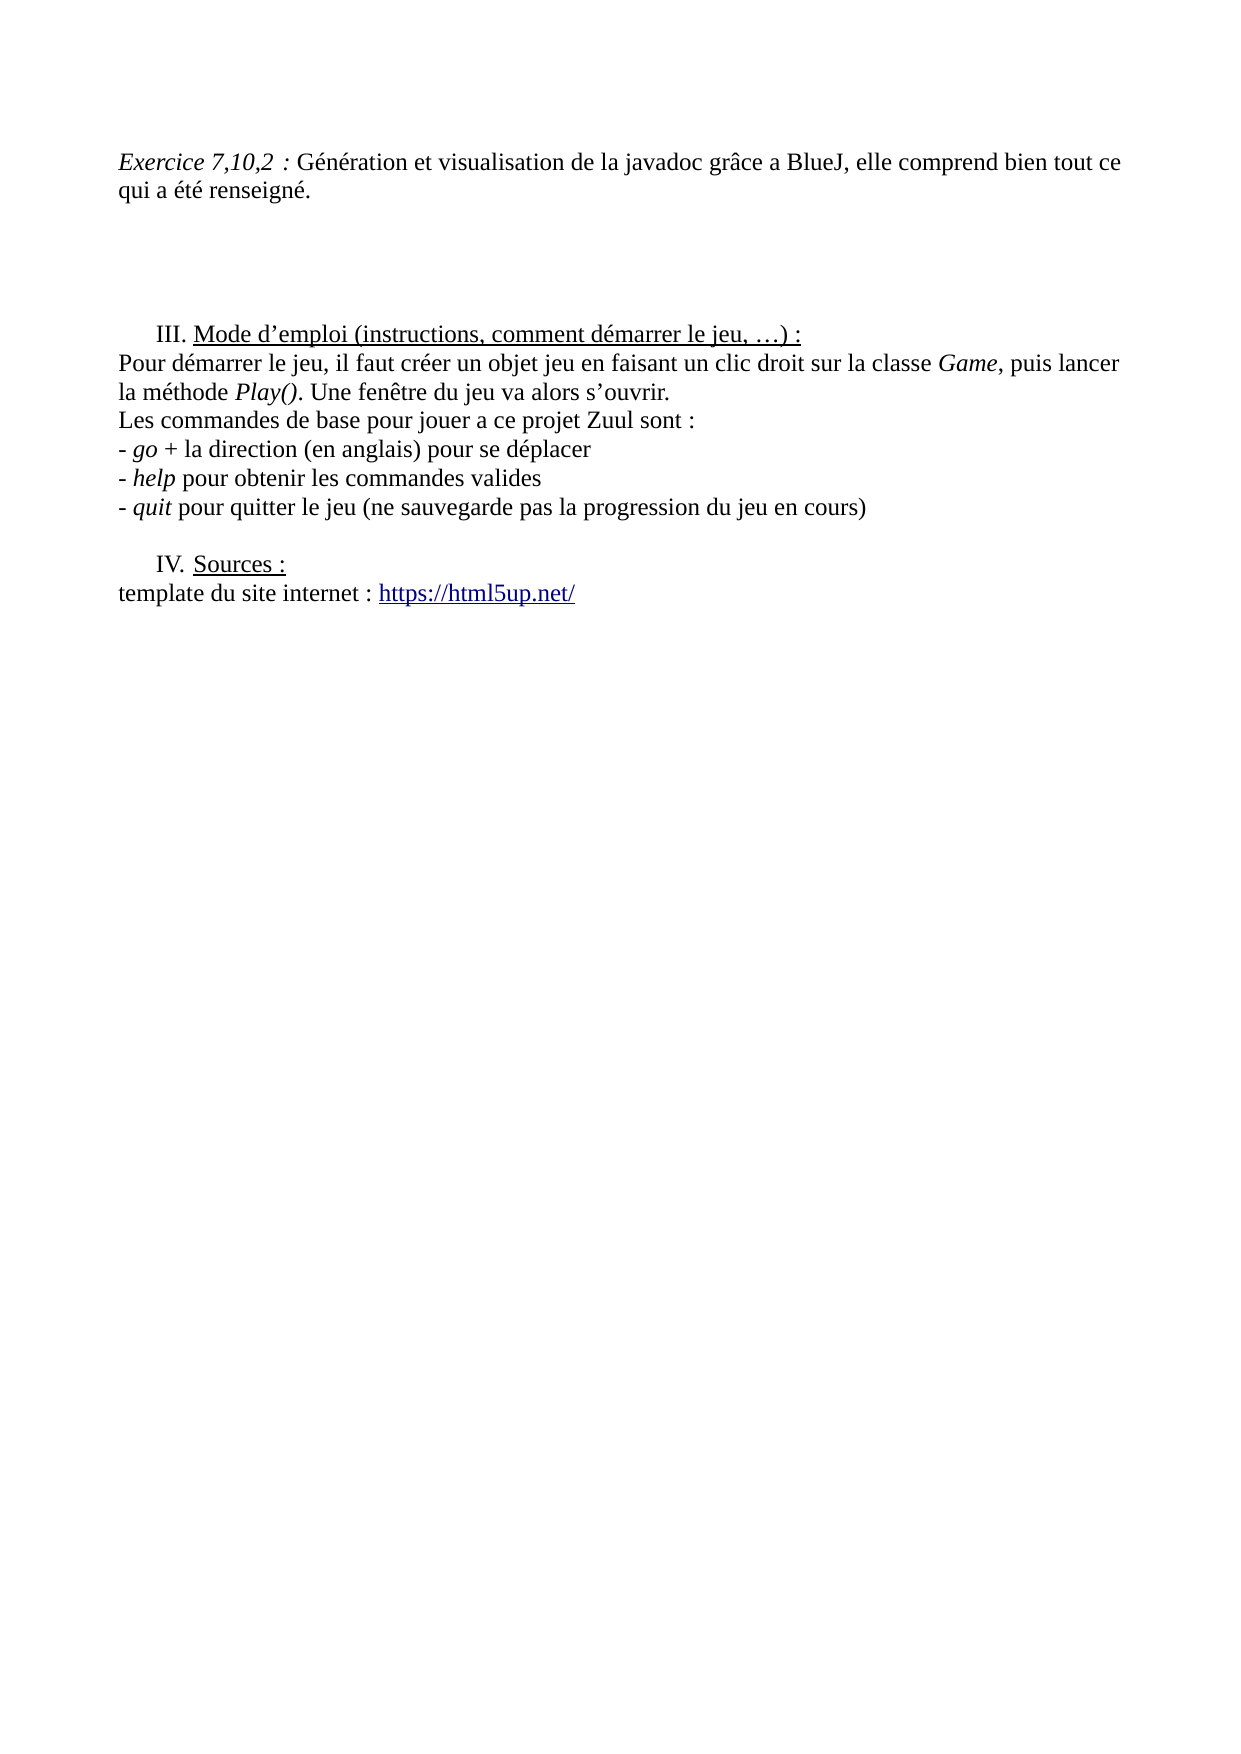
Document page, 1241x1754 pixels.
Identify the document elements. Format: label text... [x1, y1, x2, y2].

text Exercice 7,10,2 : Génération et visualisation de la javadoc grâce a BlueJ, elle comprend bien tout ce qui a été renseigné. [118, 147, 1122, 204]
text template du site internet : https://html5up.net/ [118, 578, 1122, 607]
text - quit pour quitter le jeu (ne sauvegarde pas la progression du jeu en cours) [118, 492, 1122, 521]
text - help pour obtenir les commandes valides [118, 463, 1122, 492]
text Pour démarrer le jeu, il faut créer un objet jeu en faisant un clic droit sur la classe Game, puis lancer la méthode Play(). Une fenêtre du jeu va alors s’ouvrir. [118, 348, 1122, 406]
text Les commandes de base pour jouer a ce projet Zuul sont : [118, 406, 1122, 434]
list Sources : [156, 549, 1122, 578]
list Mode d’emploi (instructions, comment démarrer le jeu, …) : [156, 319, 1122, 348]
text - go + la direction (en anglais) pour se déplacer [118, 434, 1122, 463]
